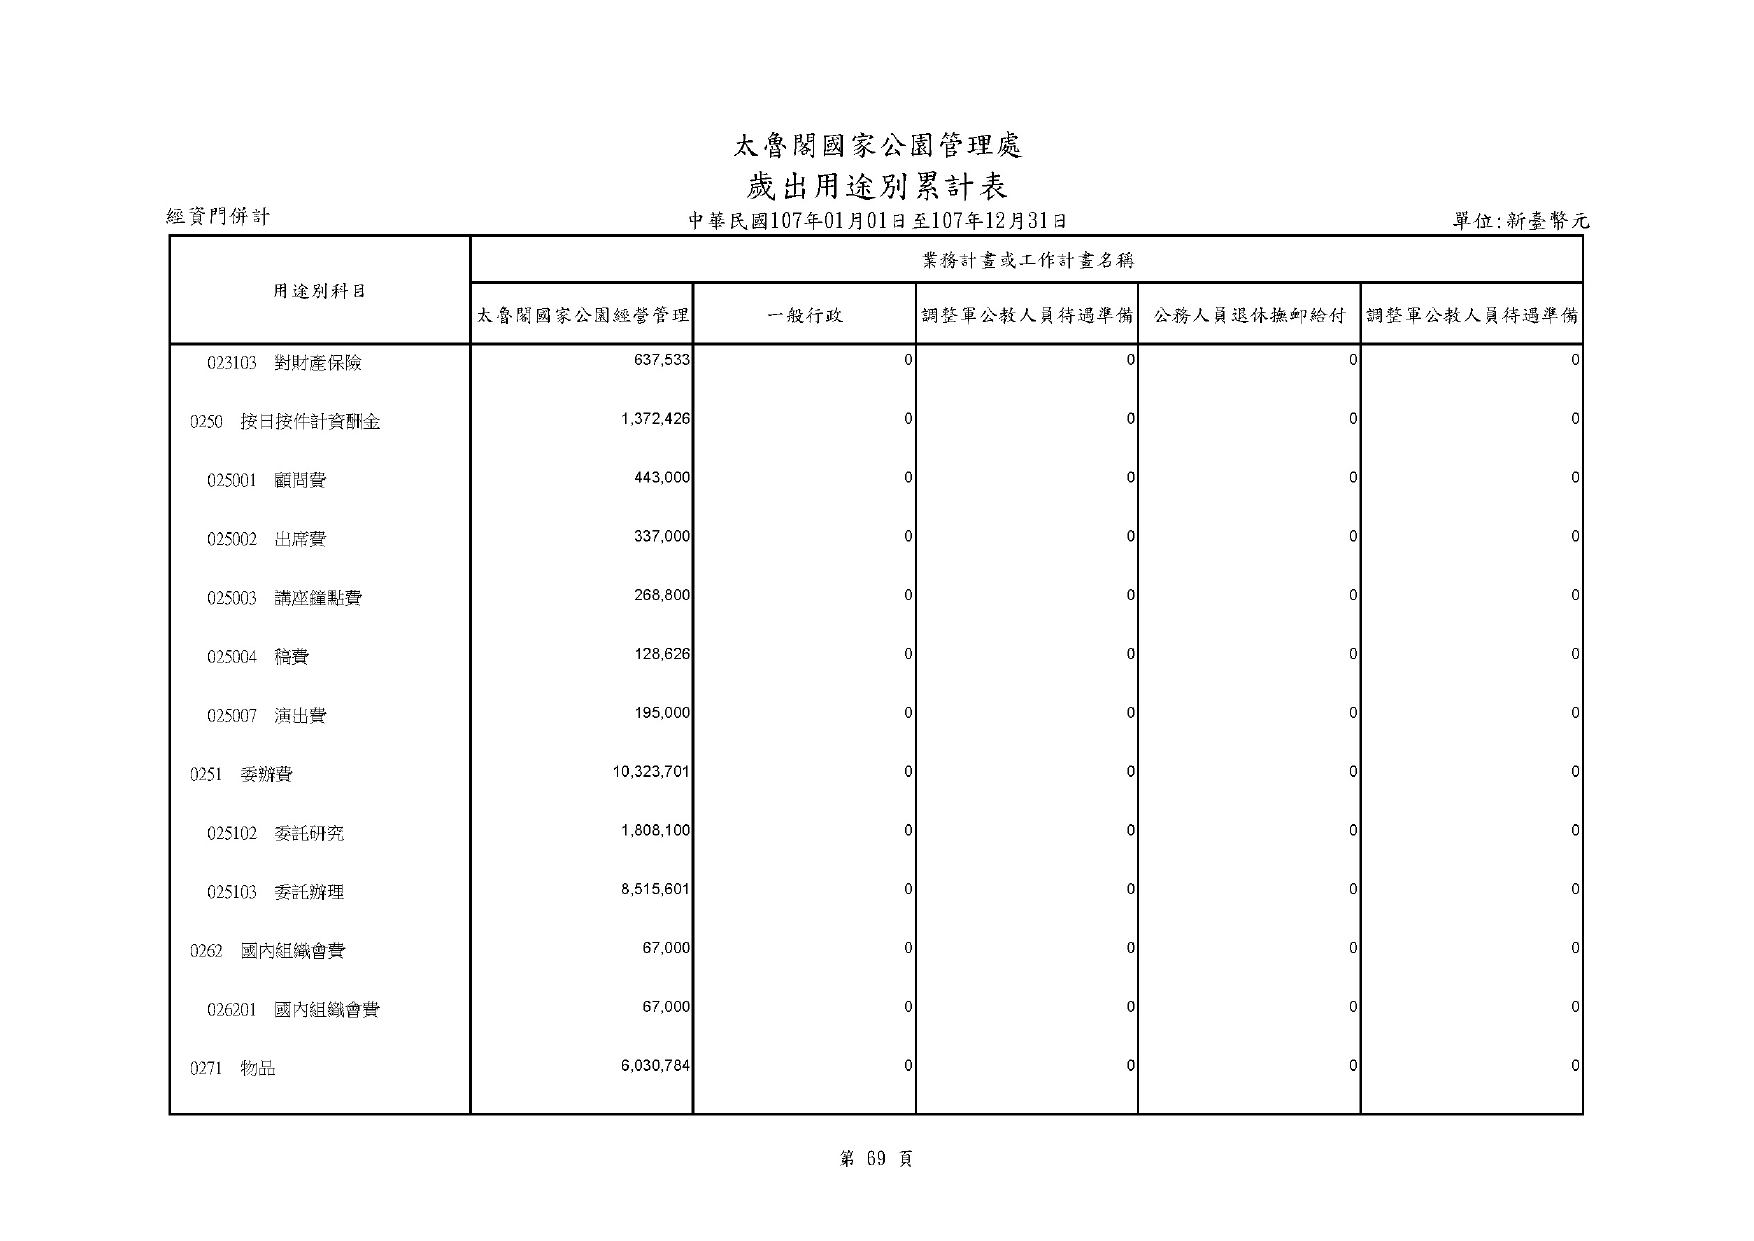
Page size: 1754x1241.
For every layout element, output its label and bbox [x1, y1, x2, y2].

picture [59, 59, 1695, 1216]
